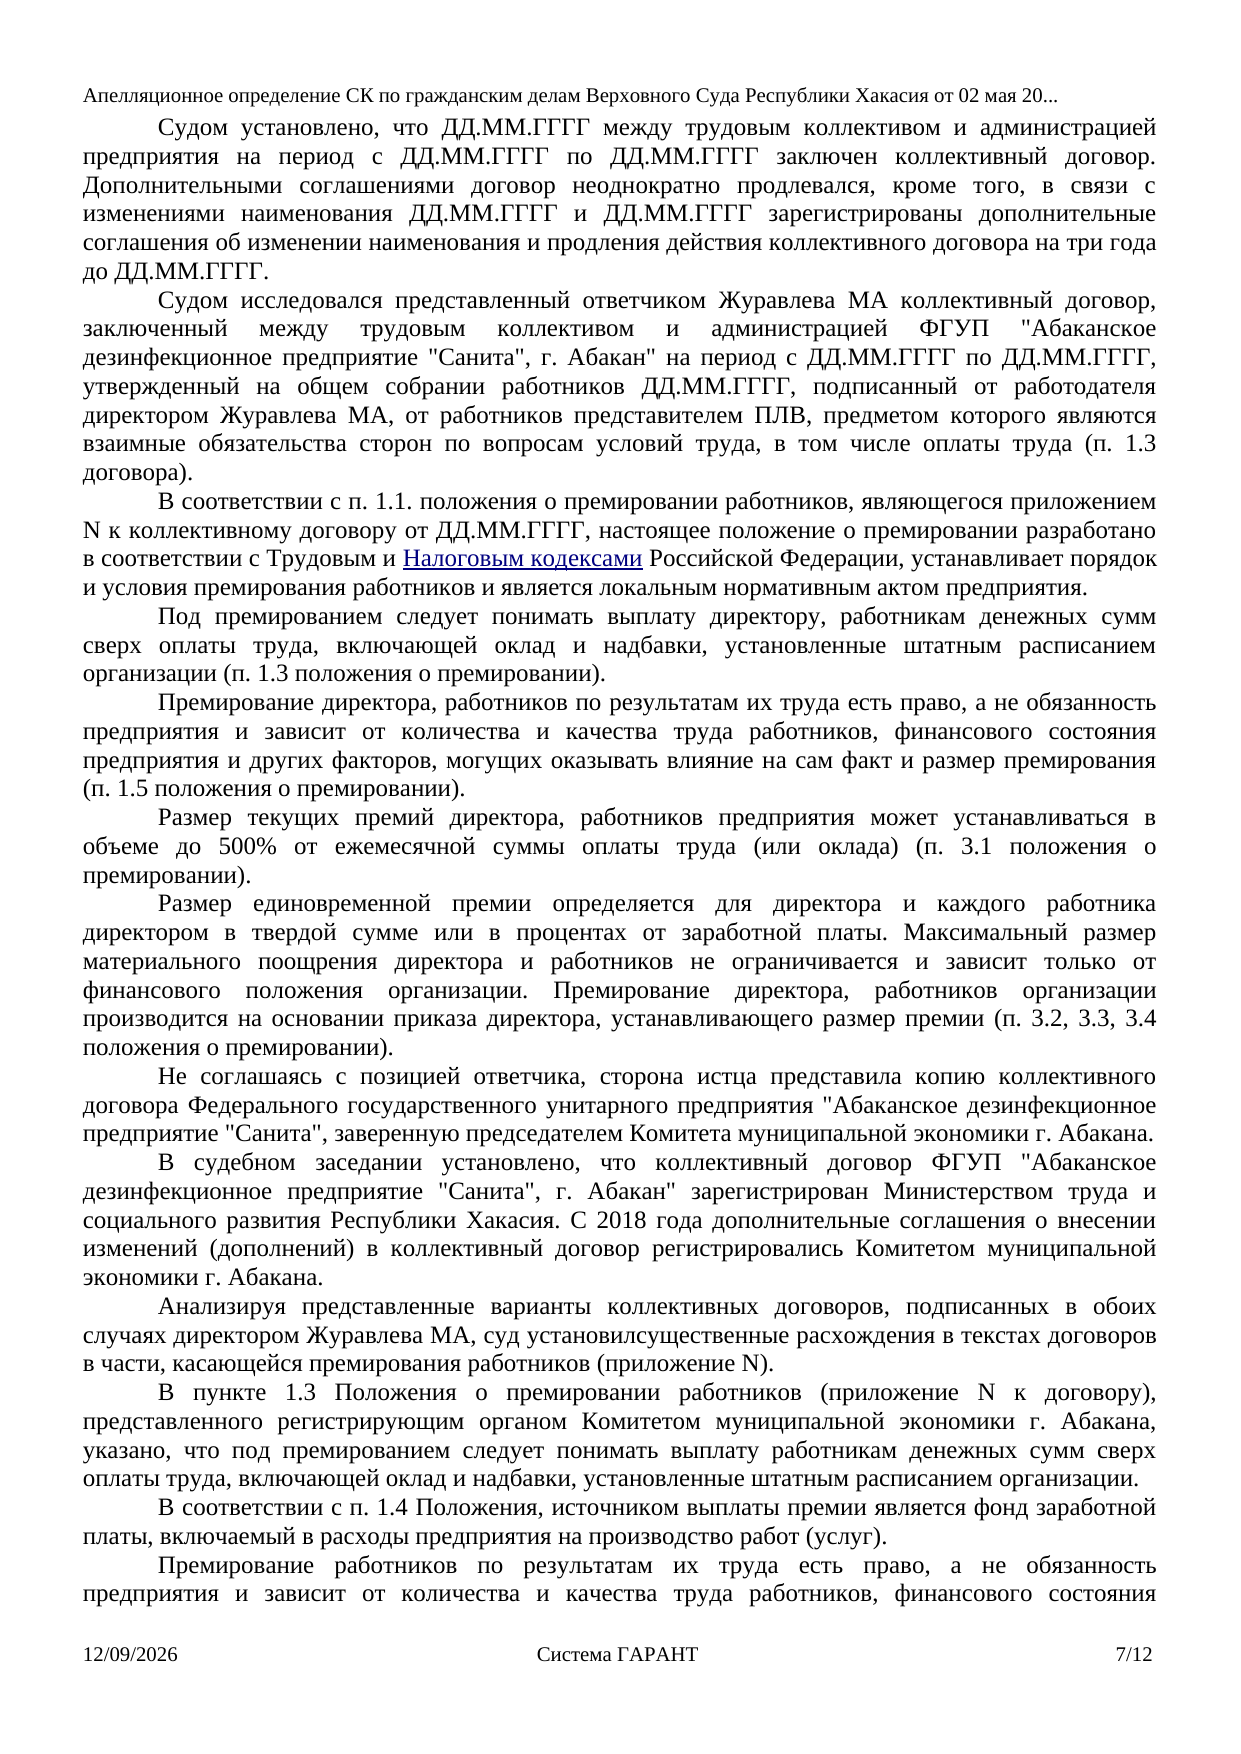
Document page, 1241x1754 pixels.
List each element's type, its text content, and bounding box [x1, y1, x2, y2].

text В соответствии с п. 1.4 Положения, источником выплаты премии является фонд заработной платы, включаемый в расходы предприятия на производство работ (услуг). [83, 1492, 1157, 1550]
text Под премированием следует понимать выплату директору, работникам денежных сумм сверх оплаты труда, включающей оклад и надбавки, установленные штатным расписанием организации (п. 1.3 положения о премировании). [83, 601, 1157, 687]
text Не соглашаясь с позицией ответчика, сторона истца представила копию коллективного договора Федерального государственного унитарного предприятия "Абаканское дезинфекционное предприятие "Санита", заверенную председателем Комитета муниципальной экономики г. Абакана. [83, 1061, 1157, 1147]
text В судебном заседании установлено, что коллективный договор ФГУП "Абаканское дезинфекционное предприятие "Санита", г. Абакан" зарегистрирован Министерством труда и социального развития Республики Хакасия. С 2018 года дополнительные соглашения о внесении изменений (дополнений) в коллективный договор регистрировались Комитетом муниципальной экономики г. Абакана. [83, 1147, 1157, 1291]
text Размер текущих премий директора, работников предприятия может устанавливаться в объеме до 500% от ежемесячной суммы оплаты труда (или оклада) (п. 3.1 положения о премировании). [83, 802, 1157, 888]
text Анализируя представленные варианты коллективных договоров, подписанных в обоих случаях директором Журавлева МА, суд установилсущественные расхождения в текстах договоров в части, касающейся премирования работников (приложение N). [83, 1291, 1157, 1377]
text В соответствии с п. 1.1. положения о премировании работников, являющегося приложением N к коллективному договору от ДД.ММ.ГГГГ, настоящее положение о премировании разработано в соответствии с Трудовым и Налоговым кодексами Российской Федерации, устанавливает порядок и условия премирования работников и является локальным нормативным актом предприятия. [83, 486, 1157, 601]
text Судом исследовался представленный ответчиком Журавлева МА коллективный договор, заключенный между трудовым коллективом и администрацией ФГУП "Абаканское дезинфекционное предприятие "Санита", г. Абакан" на период с ДД.ММ.ГГГГ по ДД.ММ.ГГГГ, утвержденный на общем собрании работников ДД.ММ.ГГГГ, подписанный от работодателя директором Журавлева МА, от работников представителем ПЛВ, предметом которого являются взаимные обязательства сторон по вопросам условий труда, в том числе оплаты труда (п. 1.3 договора). [83, 285, 1157, 486]
text Премирование работников по результатам их труда есть право, а не обязанность предприятия и зависит от количества и качества труда работников, финансового состояния [83, 1550, 1157, 1607]
text Премирование директора, работников по результатам их труда есть право, а не обязанность предприятия и зависит от количества и качества труда работников, финансового состояния предприятия и других факторов, могущих оказывать влияние на сам факт и размер премирования (п. 1.5 положения о премировании). [83, 687, 1157, 802]
text Судом установлено, что ДД.ММ.ГГГГ между трудовым коллективом и администрацией предприятия на период с ДД.ММ.ГГГГ по ДД.ММ.ГГГГ заключен коллективный договор. Дополнительными соглашениями договор неоднократно продлевался, кроме того, в связи с изменениями наименования ДД.ММ.ГГГГ и ДД.ММ.ГГГГ зарегистрированы дополнительные соглашения об изменении наименования и продления действия коллективного договора на три года до ДД.ММ.ГГГГ. [83, 112, 1157, 285]
text Размер единовременной премии определяется для директора и каждого работника директором в твердой сумме или в процентах от заработной платы. Максимальный размер материального поощрения директора и работников не ограничивается и зависит только от финансового положения организации. Премирование директора, работников организации производится на основании приказа директора, устанавливающего размер премии (п. 3.2, 3.3, 3.4 положения о премировании). [83, 888, 1157, 1061]
text В пункте 1.3 Положения о премировании работников (приложение N к договору), представленного регистрирующим органом Комитетом муниципальной экономики г. Абакана, указано, что под премированием следует понимать выплату работникам денежных сумм сверх оплаты труда, включающей оклад и надбавки, установленные штатным расписанием организации. [83, 1377, 1157, 1492]
